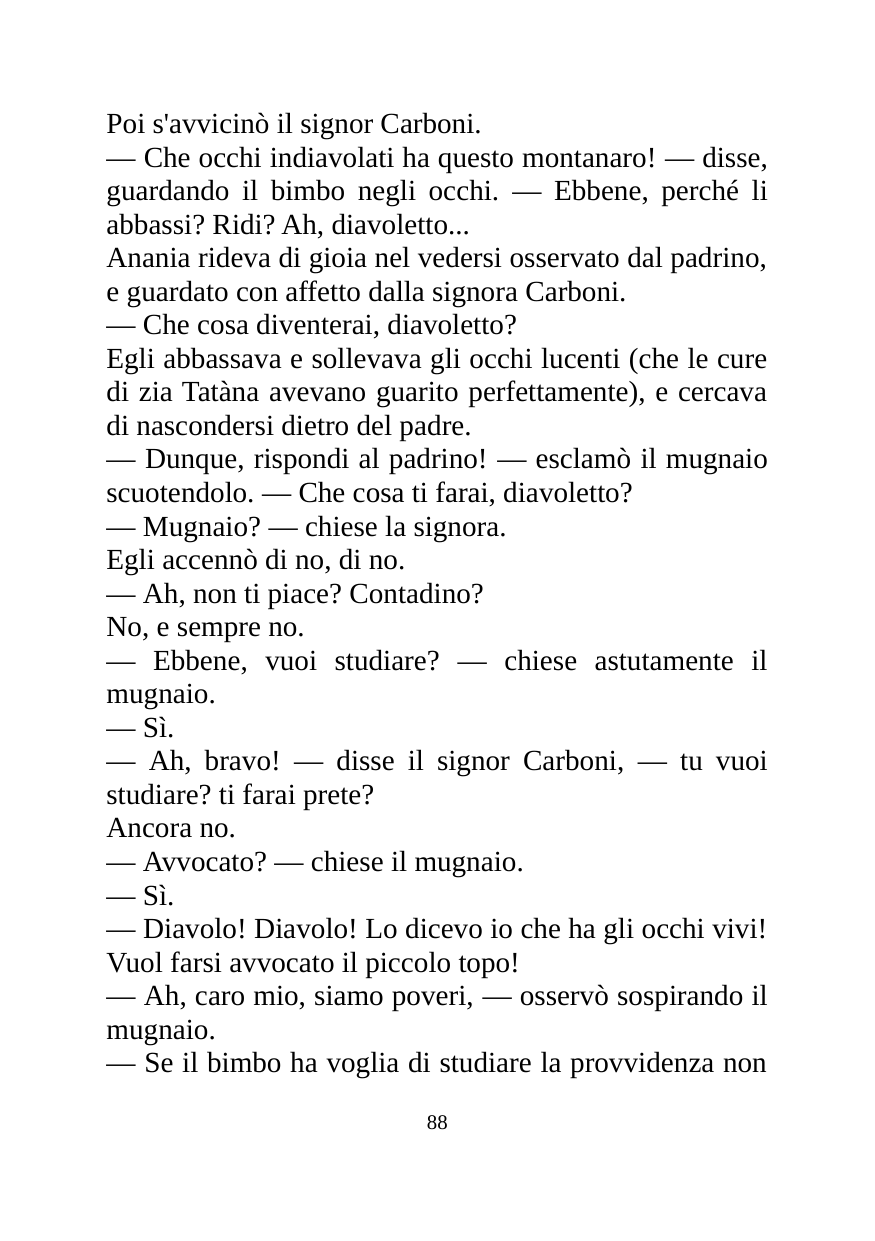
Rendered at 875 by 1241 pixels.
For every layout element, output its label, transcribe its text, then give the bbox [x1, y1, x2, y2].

text — Avvocato? — chiese il mugnaio. [106, 844, 768, 878]
text No, e sempre no. [106, 609, 768, 643]
text — Mugnaio? — chiese la signora. [106, 509, 768, 542]
text Egli abbassava e sollevava gli occhi lucenti (che le cure di zia Tatàna avevano guarito perfettamente), e cercava di nascondersi dietro del padre. [106, 341, 768, 442]
text Poi s'avvicinò il signor Carboni. [106, 106, 768, 140]
text Ancora no. [106, 811, 768, 844]
text Egli accennò di no, di no. [106, 542, 768, 576]
text — Diavolo! Diavolo! Lo dicevo io che ha gli occhi vivi! Vuol farsi avvocato il piccolo topo! [106, 911, 768, 978]
text — Ebbene, vuoi studiare? — chiese astutamente il mugnaio. [106, 643, 768, 710]
text — Se il bimbo ha voglia di studiare la provvidenza non [106, 1045, 768, 1079]
text — Sì. [106, 878, 768, 911]
text — Sì. [106, 710, 768, 743]
text — Ah, caro mio, siamo poveri, — osservò sospirando il mugnaio. [106, 978, 768, 1045]
text — Dunque, rispondi al padrino! — esclamò il mugnaio scuotendolo. — Che cosa ti farai, diavoletto? [106, 442, 768, 509]
text — Ah, non ti piace? Contadino? [106, 576, 768, 609]
text — Che cosa diventerai, diavoletto? [106, 307, 768, 341]
text — Che occhi indiavolati ha questo montanaro! — disse, guardando il bimbo negli occhi. — Ebbene, perché li abbassi? Ridi? Ah, diavoletto... [106, 140, 768, 240]
text — Ah, bravo! — disse il signor Carboni, — tu vuoi studiare? ti farai prete? [106, 743, 768, 811]
text Anania rideva di gioia nel vedersi osservato dal padrino, e guardato con affetto dalla signora Carboni. [106, 240, 768, 307]
